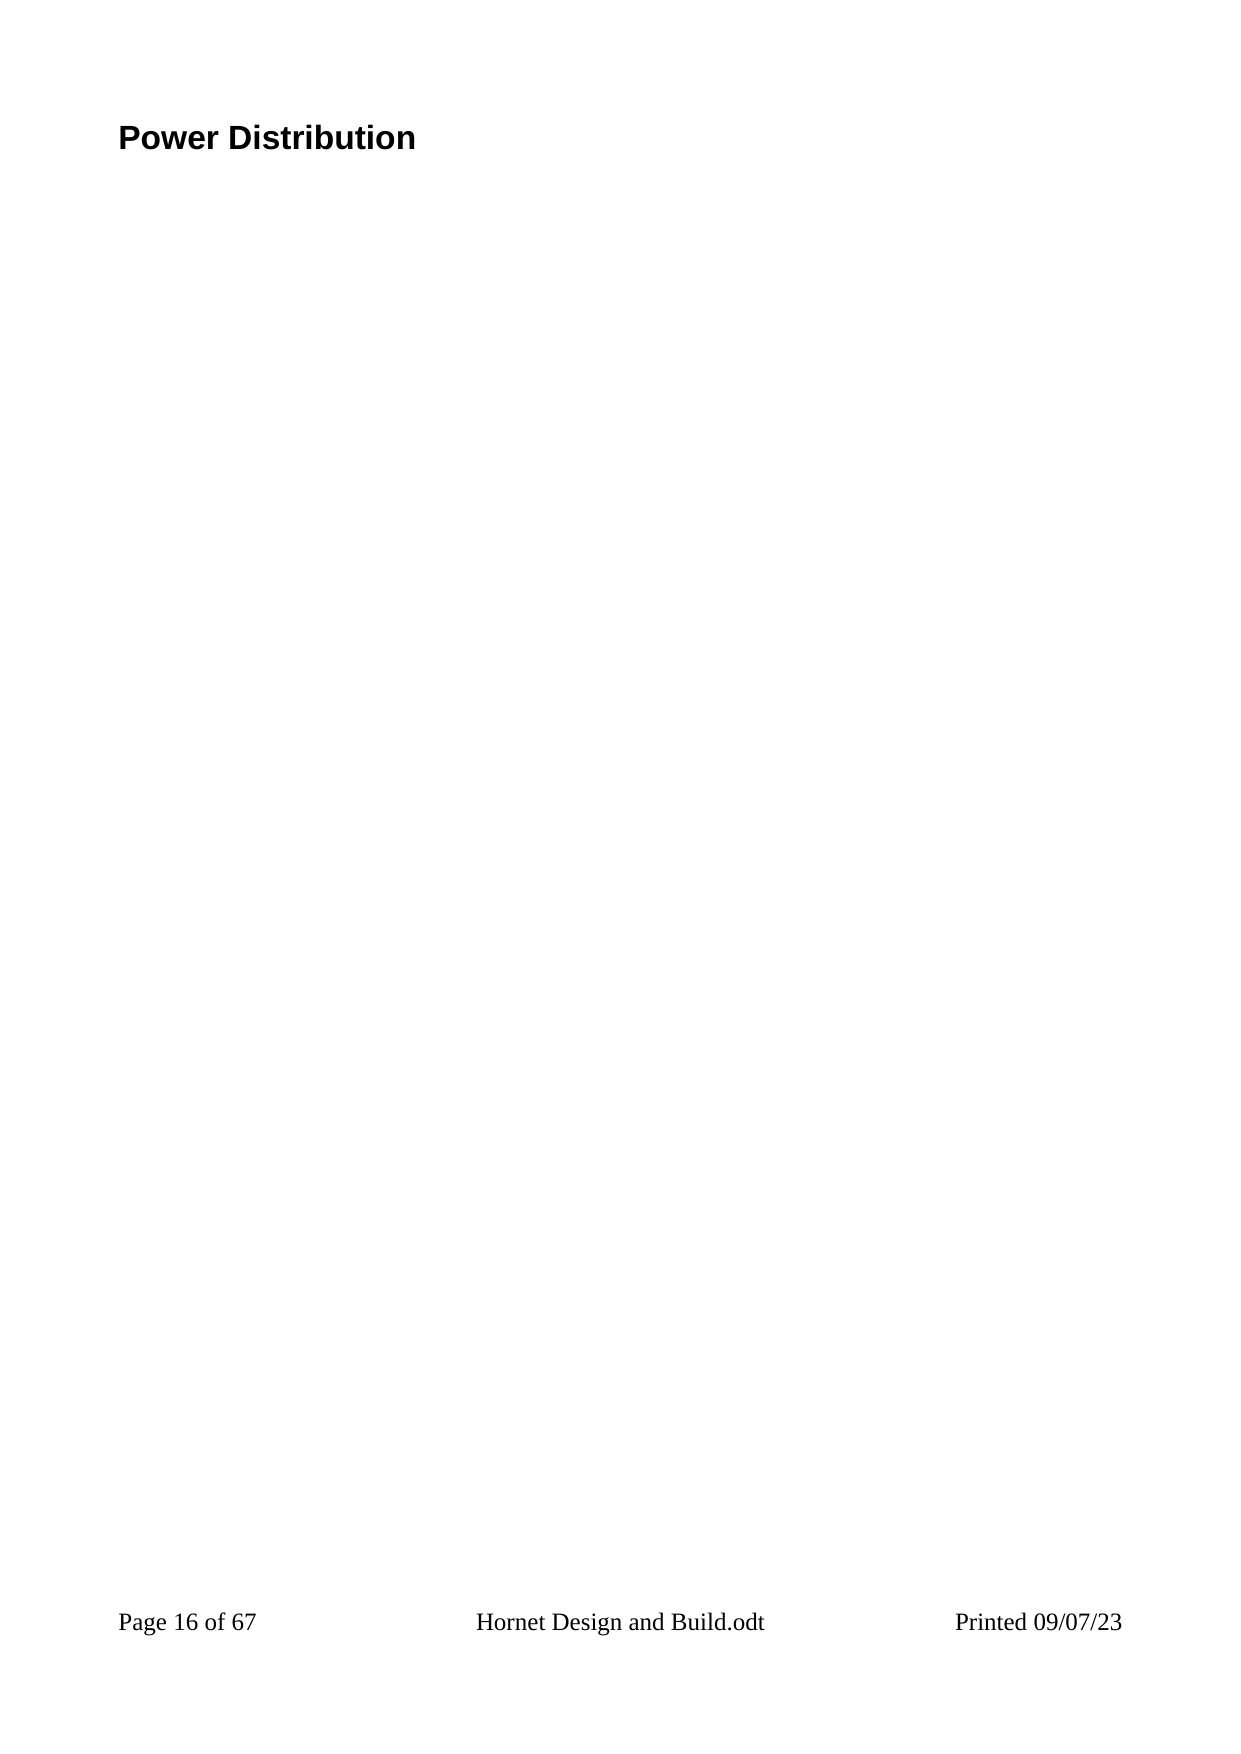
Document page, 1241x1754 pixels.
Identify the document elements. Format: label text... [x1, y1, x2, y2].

subtitle Power Distribution [118, 118, 1122, 157]
